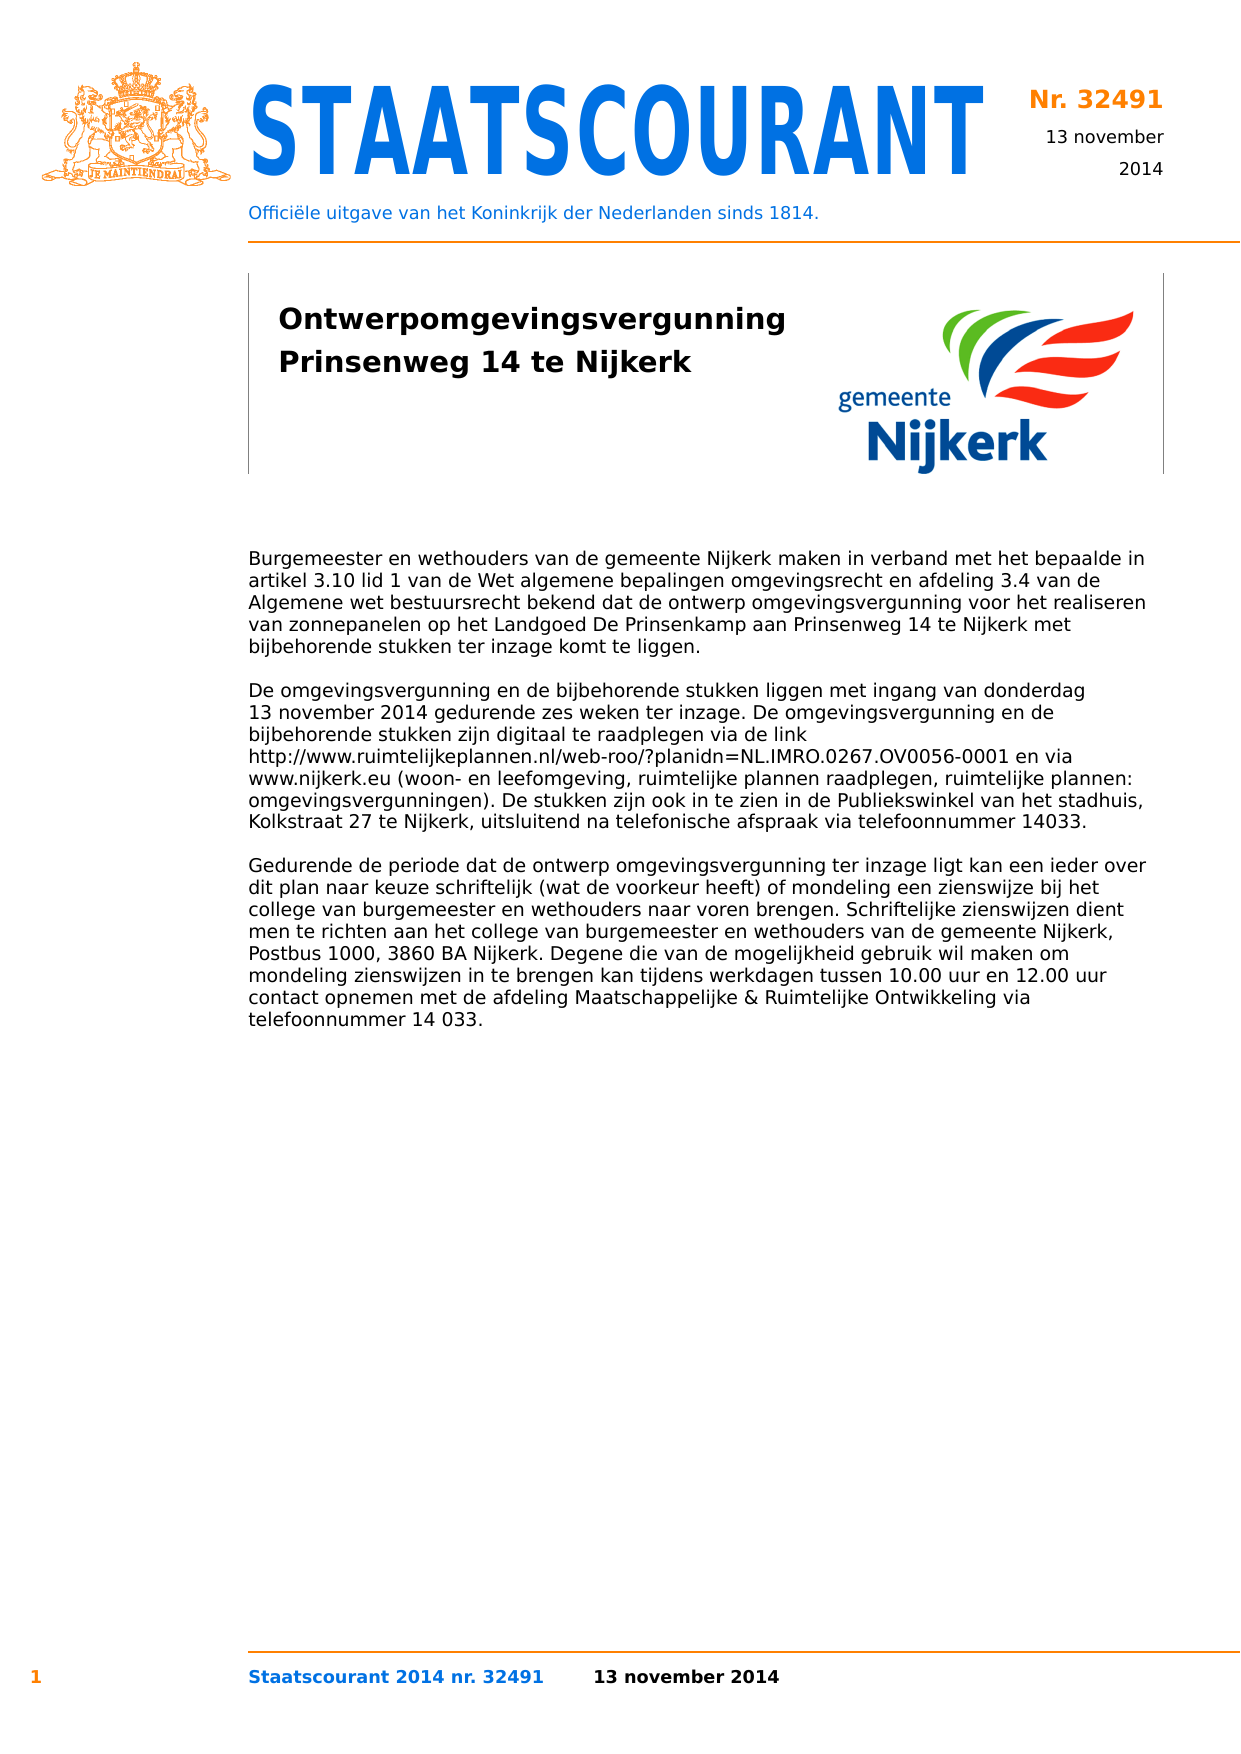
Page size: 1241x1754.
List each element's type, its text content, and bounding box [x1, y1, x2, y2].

picture [41, 62, 231, 186]
table_cell Officiële uitgave van het Koninkrijk der Nederlanden sinds 1814. [248, 203, 1240, 241]
table_header STAATSCOURANT [248, 62, 998, 203]
text Burgemeester en wethouders van de gemeente Nijkerk maken in verband met het bepaalde in artikel 3.10 lid 1 van de Wet algemene bepalingen omgevingsrecht en afdeling 3.4 van de Algemene wet bestuursrecht bekend dat de ontwerp omgevingsvergunning voor het realiseren van zonnepanelen op het Landgoed De Prinsenkamp aan Prinsenweg 14 te Nijkerk met bijbehorende stukken ter inzage komt te liggen. [248, 548, 1163, 658]
text Gedurende de periode dat de ontwerp omgevingsvergunning ter inzage ligt kan een ieder over dit plan naar keuze schriftelijk (wat de voorkeur heeft) of mondeling een zienswijze bij het college van burgemeester en wethouders naar voren brengen. Schriftelijke zienswijzen dient men te richten aan het college van burgemeester en wethouders van de gemeente Nijkerk, Postbus 1000, 3860 BA Nijkerk. Degene die van de mogelijkheid gebruik wil maken om mondeling zienswijzen in te brengen kan tijdens werkdagen tussen 10.00 uur en 12.00 uur contact opnemen met de afdeling Maatschappelijke & Ruimtelijke Ontwikkeling via telefoonnummer 14 033. [248, 855, 1163, 1031]
table_cell 2014 [998, 153, 1240, 203]
table_cell 13 november [998, 121, 1240, 153]
table_header Nr. 32491 [998, 62, 1240, 121]
table_header [25, 62, 248, 241]
subtitle Ontwerpomgevingsvergunning Prinsenweg 14 te Nijkerk [249, 273, 1163, 302]
text De omgevingsvergunning en de bijbehorende stukken liggen met ingang van donderdag 13 november 2014 gedurende zes weken ter inzage. De omgevingsvergunning en de bijbehorende stukken zijn digitaal te raadplegen via de link http://www.ruimtelijkeplannen.nl/web-roo/?planidn=NL.IMRO.0267.OV0056-0001 en via www.nijkerk.eu (woon- en leefomgeving, ruimtelijke plannen raadplegen, ruimtelijke plannen: omgevingsvergunningen). De stukken zijn ook in te zien in de Publiekswinkel van het stadhuis, Kolkstraat 27 te Nijkerk, uitsluitend na telefonische afspraak via telefoonnummer 14033. [248, 679, 1163, 833]
picture [838, 302, 1134, 474]
